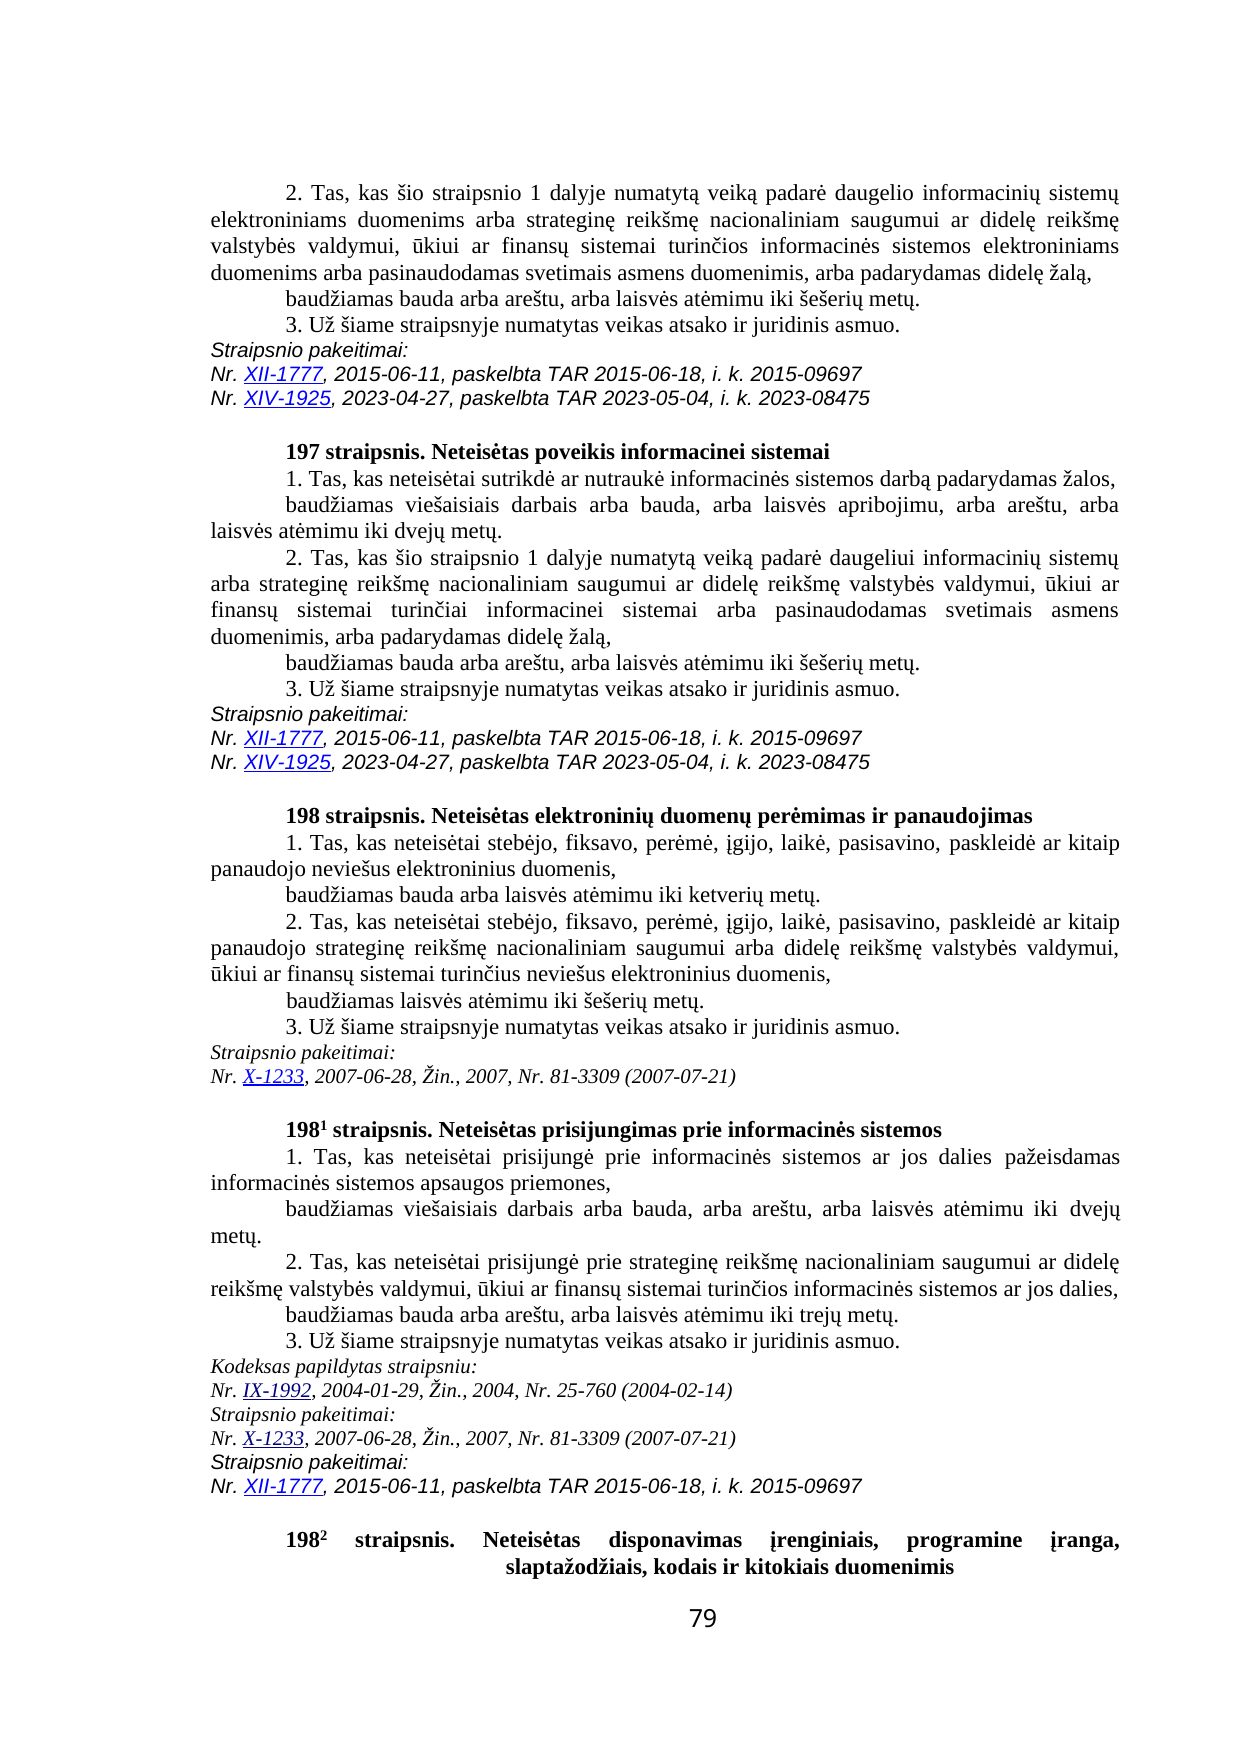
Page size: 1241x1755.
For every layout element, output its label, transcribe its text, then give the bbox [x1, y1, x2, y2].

text 2. Tas, kas neteisėtai stebėjo, fiksavo, perėmė, įgijo, laikė, pasisavino, paskleidė ar kitaip panaudojo strateginę reikšmę nacionaliniam saugumui arba didelę reikšmę valstybės valdymui, ūkiui ar finansų sistemai turinčius neviešus elektroninius duomenis, [210, 908, 1120, 987]
text 197 straipsnis. Neteisėtas poveikis informacinei sistemai [210, 438, 1120, 464]
text baudžiamas laisvės atėmimu iki šešerių metų. [210, 987, 1106, 1013]
text 1. Tas, kas neteisėtai prisijungė prie informacinės sistemos ar jos dalies pažeisdamas informacinės sistemos apsaugos priemones, [210, 1143, 1120, 1196]
text 1. Tas, kas neteisėtai sutrikdė ar nutraukė informacinės sistemos darbą padarydamas žalos, [210, 464, 1120, 491]
text 2. Tas, kas šio straipsnio 1 dalyje numatytą veiką padarė daugelio informacinių sistemų elektroniniams duomenims arba strateginę reikšmę nacionaliniam saugumui ar didelę reikšmę valstybės valdymui, ūkiui ar finansų sistemai turinčios informacinės sistemos elektroniniams duomenims arba pasinaudodamas svetimais asmens duomenimis, arba padarydamas didelę žalą, [210, 179, 1120, 285]
text Nr. XIV-1925, 2023-04-27, paskelbta TAR 2023-05-04, i. k. 2023-08475 [210, 750, 1120, 774]
text 2. Tas, kas šio straipsnio 1 dalyje numatytą veiką padarė daugeliui informacinių sistemų arba strateginę reikšmę nacionaliniam saugumui ar didelę reikšmę valstybės valdymui, ūkiui ar finansų sistemai turinčiai informacinei sistemai arba pasinaudodamas svetimais asmens duomenimis, arba padarydamas didelę žalą, [210, 544, 1120, 649]
text 198 straipsnis. Neteisėtas elektroninių duomenų perėmimas ir panaudojimas [210, 802, 1120, 829]
text 1. Tas, kas neteisėtai stebėjo, fiksavo, perėmė, įgijo, laikė, pasisavino, paskleidė ar kitaip panaudojo neviešus elektroninius duomenis, [210, 829, 1120, 881]
text 1981 straipsnis. Neteisėtas prisijungimas prie informacinės sistemos [210, 1116, 1120, 1143]
text Straipsnio pakeitimai: [210, 1402, 1120, 1426]
text baudžiamas bauda arba laisvės atėmimu iki ketverių metų. [210, 881, 1120, 908]
text baudžiamas viešaisiais darbais arba bauda, arba areštu, arba laisvės atėmimu iki dvejų metų. [210, 1196, 1120, 1248]
text Straipsnio pakeitimai: [210, 338, 1120, 362]
text Nr. XII-1777, 2015-06-11, paskelbta TAR 2015-06-18, i. k. 2015-09697 [210, 1474, 1120, 1498]
text Straipsnio pakeitimai: [210, 1450, 1120, 1474]
text baudžiamas viešaisiais darbais arba bauda, arba laisvės apribojimu, arba areštu, arba laisvės atėmimu iki dvejų metų. [210, 491, 1120, 544]
text 3. Už šiame straipsnyje numatytas veikas atsako ir juridinis asmuo. [210, 311, 1120, 338]
text Nr. X-1233, 2007-06-28, Žin., 2007, Nr. 81-3309 (2007-07-21) [210, 1064, 1120, 1088]
text baudžiamas bauda arba areštu, arba laisvės atėmimu iki šešerių metų. [210, 649, 1120, 675]
text Nr. XII-1777, 2015-06-11, paskelbta TAR 2015-06-18, i. k. 2015-09697 [210, 726, 1120, 750]
text 3. Už šiame straipsnyje numatytas veikas atsako ir juridinis asmuo. [210, 1327, 1120, 1354]
text 2. Tas, kas neteisėtai prisijungė prie strateginę reikšmę nacionaliniam saugumui ar didelę reikšmę valstybės valdymui, ūkiui ar finansų sistemai turinčios informacinės sistemos ar jos dalies, [210, 1248, 1120, 1301]
text Straipsnio pakeitimai: [210, 702, 1120, 726]
text baudžiamas bauda arba areštu, arba laisvės atėmimu iki trejų metų. [210, 1301, 1120, 1327]
text Nr. IX-1992, 2004-01-29, Žin., 2004, Nr. 25-760 (2004-02-14) [210, 1378, 1120, 1402]
text baudžiamas bauda arba areštu, arba laisvės atėmimu iki šešerių metų. [210, 285, 1120, 311]
text 1982 straipsnis. Neteisėtas disponavimas įrenginiais, programine įranga, slaptažodžiais, kodais ir kitokiais duomenimis [285, 1527, 1120, 1579]
text Nr. XII-1777, 2015-06-11, paskelbta TAR 2015-06-18, i. k. 2015-09697 [210, 362, 1120, 386]
text Nr. X-1233, 2007-06-28, Žin., 2007, Nr. 81-3309 (2007-07-21) [210, 1426, 1120, 1450]
text Nr. XIV-1925, 2023-04-27, paskelbta TAR 2023-05-04, i. k. 2023-08475 [210, 386, 1120, 409]
text Straipsnio pakeitimai: [210, 1039, 1120, 1064]
text 3. Už šiame straipsnyje numatytas veikas atsako ir juridinis asmuo. [210, 1013, 1120, 1039]
text 3. Už šiame straipsnyje numatytas veikas atsako ir juridinis asmuo. [210, 675, 1120, 702]
text Kodeksas papildytas straipsniu: [210, 1354, 1120, 1378]
